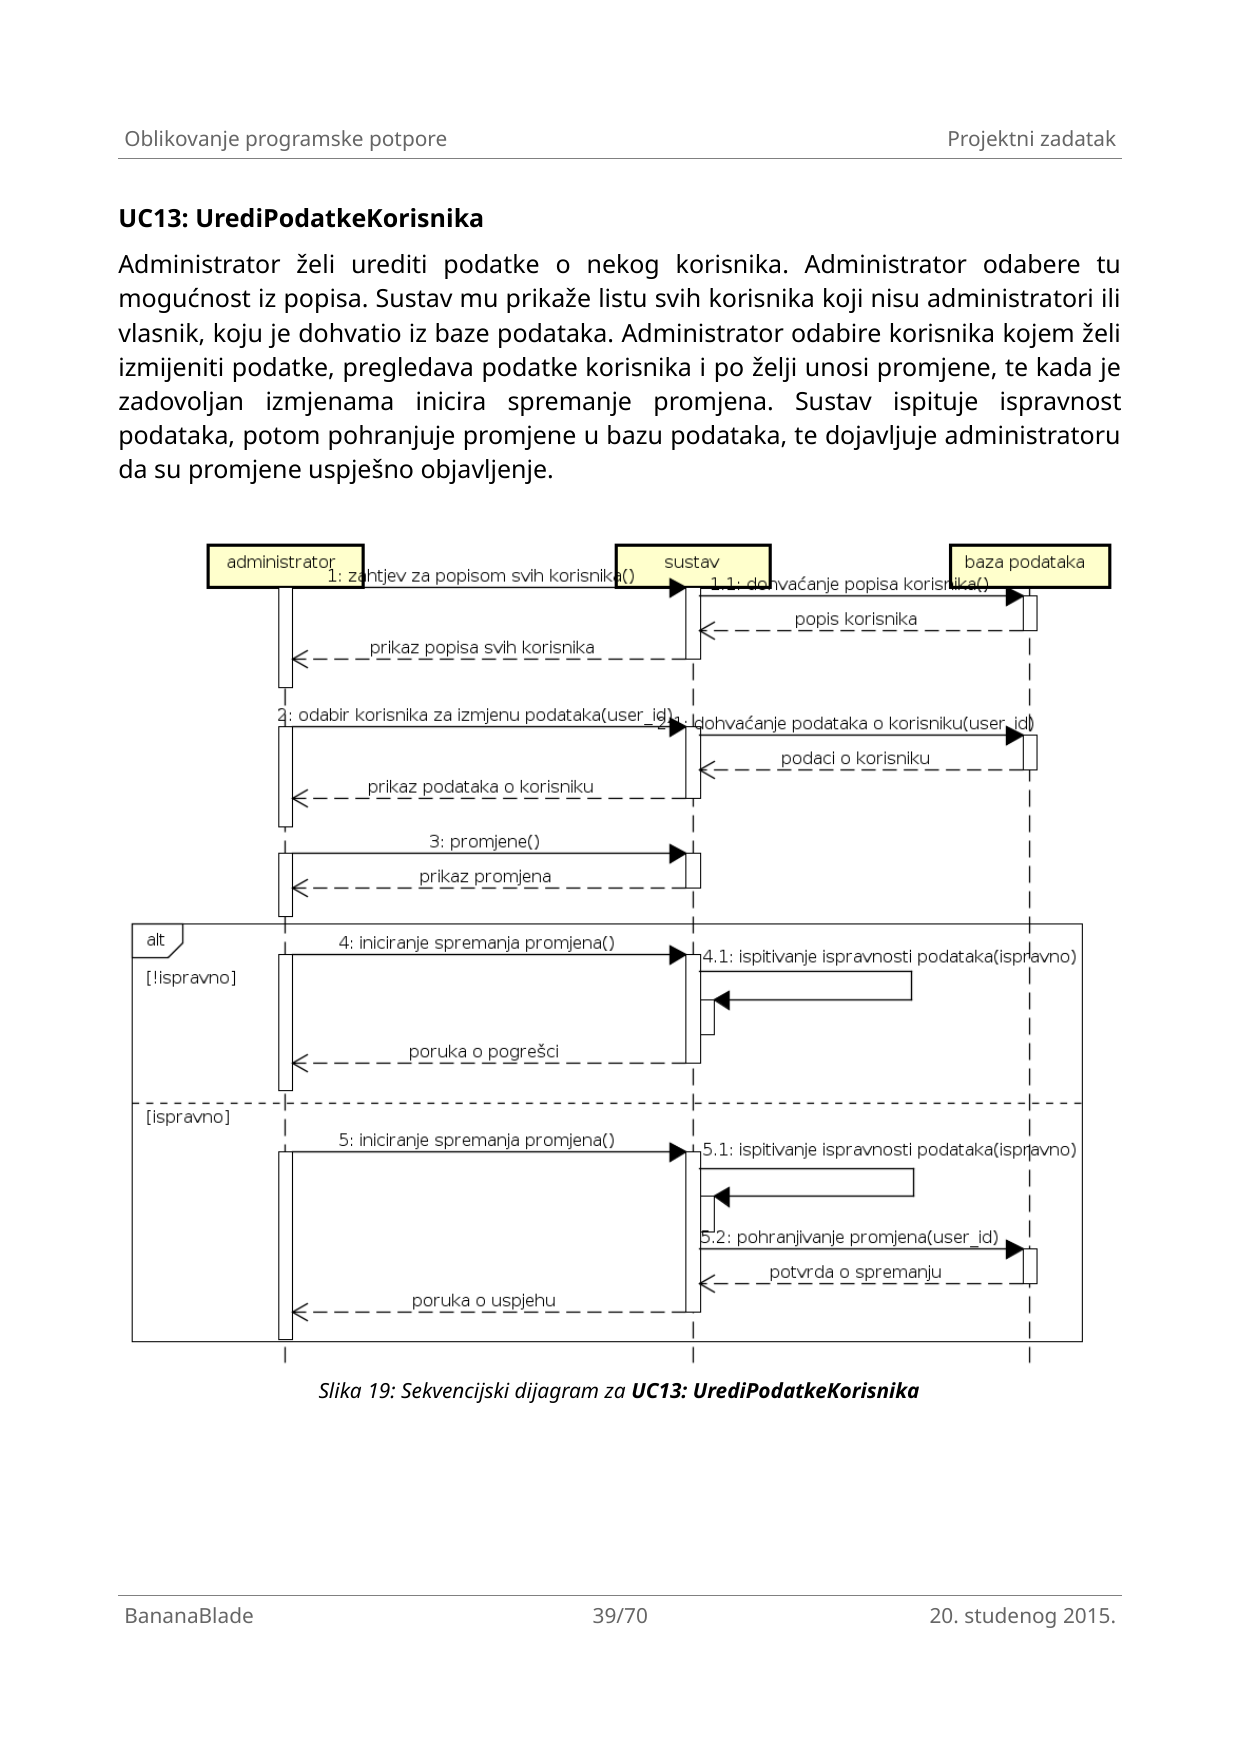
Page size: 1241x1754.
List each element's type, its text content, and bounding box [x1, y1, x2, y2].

subtitle UC13: UrediPodatkeKorisnika [118, 201, 1122, 234]
picture [118, 532, 1123, 1376]
text Administrator želi urediti podatke o nekog korisnika. Administrator odabere tu mogućnost iz popisa. Sustav mu prikaže listu svih korisnika koji nisu administratori ili vlasnik, koju je dohvatio iz baze podataka. Administrator odabire korisnika kojem želi izmijeniti podatke, pregledava podatke korisnika i po želji unosi promjene, te kada je zadovoljan izmjenama inicira spremanje promjena. Sustav ispituje ispravnost podataka, potom pohranjuje promjene u bazu podataka, te dojavljuje administratoru da su promjene uspješno objavljenje. [118, 247, 1122, 486]
text Slika 19: Sekvencijski dijagram za UC13: UrediPodatkeKorisnika [118, 1376, 1122, 1404]
